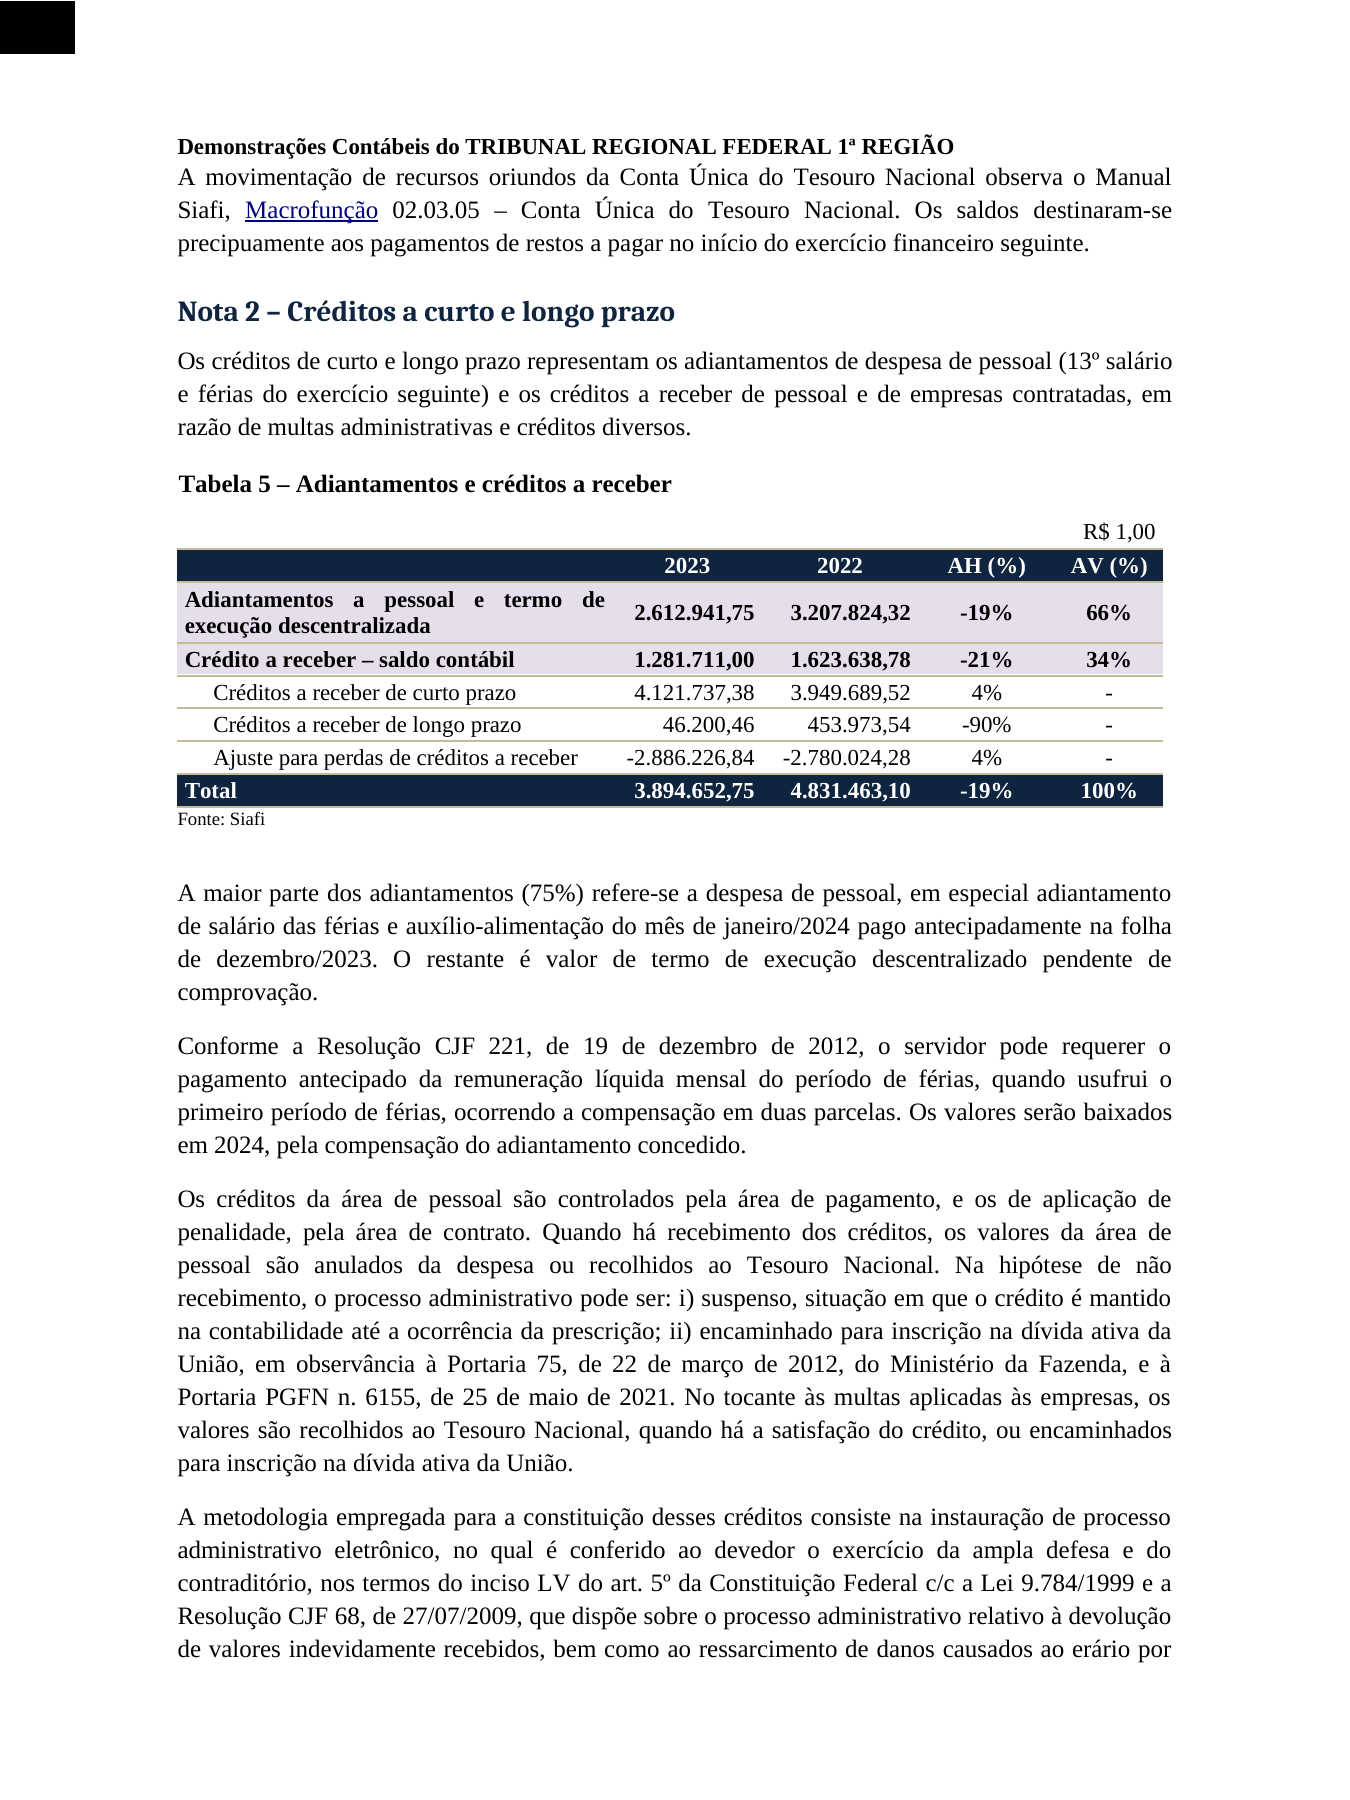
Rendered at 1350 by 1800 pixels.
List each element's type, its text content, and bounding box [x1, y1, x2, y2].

table_cell 3.949.689,52 [762, 677, 918, 707]
subtitle Nota 2 – Créditos a curto e longo prazo [177, 295, 1173, 328]
table_cell 2023 [613, 550, 762, 581]
table_cell - [1055, 709, 1163, 740]
text Tabela 5 – Adiantamentos e créditos a receber [178, 467, 1172, 500]
table_cell -19% [918, 583, 1055, 642]
table_cell 100% [1055, 775, 1163, 806]
table_cell 3.894.652,75 [613, 775, 762, 806]
table_cell 2.612.941,75 [613, 583, 762, 642]
table_cell -90% [918, 709, 1055, 740]
table_cell - [1055, 677, 1163, 707]
table_cell Crédito a receber – saldo contábil [177, 644, 613, 674]
text A metodologia empregada para a constituição desses créditos consiste na instauração de processo administrativo eletrônico, no qual é conferido ao devedor o exercício da ampla defesa e do contraditório, nos termos do inciso LV do art. 5º da Constituição Federal c/c a Lei 9.784/1999 e a Resolução CJF 68, de 27/07/2009, que dispõe sobre o processo administrativo relativo à devolução de valores indevidamente recebidos, bem como ao ressarcimento de danos causados ao erário por [177, 1502, 1173, 1663]
table_cell [177, 550, 613, 581]
table_cell 3.207.824,32 [762, 583, 918, 642]
table_cell Total [177, 775, 613, 806]
text A movimentação de recursos oriundos da Conta Única do Tesouro Nacional observa o Manual Siafi, Macrofunção 02.03.05 – Conta Única do Tesouro Nacional. Os saldos destinaram-se precipuamente aos pagamentos de restos a pagar no início do exercício financeiro seguinte. [177, 162, 1173, 257]
table_cell -19% [918, 775, 1055, 806]
table_cell 66% [1055, 583, 1163, 642]
table_cell Ajuste para perdas de créditos a receber [177, 742, 613, 773]
table_cell 2022 [762, 550, 918, 581]
table_cell AV (%) [1055, 550, 1163, 581]
text Os créditos da área de pessoal são controlados pela área de pagamento, e os de aplicação de penalidade, pela área de contrato. Quando há recebimento dos créditos, os valores da área de pessoal são anulados da despesa ou recolhidos ao Tesouro Nacional. Na hipótese de não recebimento, o processo administrativo pode ser: i) suspenso, situação em que o crédito é mantido na contabilidade até a ocorrência da prescrição; ii) encaminhado para inscrição na dívida ativa da União, em observância à Portaria 75, de 22 de março de 2012, do Ministério da Fazenda, e à Portaria PGFN n. 6155, de 25 de maio de 2021. No tocante às multas aplicadas às empresas, os valores são recolhidos ao Tesouro Nacional, quando há a satisfação do crédito, ou encaminhados para inscrição na dívida ativa da União. [177, 1184, 1173, 1477]
table_cell Adiantamentos a pessoal e termo de execução descentralizada [177, 583, 613, 642]
table_header R$ 1,00 [1055, 515, 1163, 548]
table_cell 34% [1055, 644, 1163, 674]
table_header [918, 515, 1055, 548]
table_cell -21% [918, 644, 1055, 674]
table_cell -2.780.024,28 [762, 742, 918, 773]
table_header [177, 515, 613, 548]
text Conforme a Resolução CJF 221, de 19 de dezembro de 2012, o servidor pode requerer o pagamento antecipado da remuneração líquida mensal do período de férias, quando usufrui o primeiro período de férias, ocorrendo a compensação em duas parcelas. Os valores serão baixados em 2024, pela compensação do adiantamento concedido. [177, 1031, 1173, 1159]
table_cell 46.200,46 [613, 709, 762, 740]
table_cell 1.281.711,00 [613, 644, 762, 674]
table_cell 4% [918, 742, 1055, 773]
table_cell Créditos a receber de curto prazo [177, 677, 613, 707]
table_cell AH (%) [918, 550, 1055, 581]
table_cell 1.623.638,78 [762, 644, 918, 674]
text Os créditos de curto e longo prazo representam os adiantamentos de despesa de pessoal (13º salário e férias do exercício seguinte) e os créditos a receber de pessoal e de empresas contratadas, em razão de multas administrativas e créditos diversos. [177, 346, 1173, 441]
table_cell 453.973,54 [762, 709, 918, 740]
table_header [762, 515, 918, 548]
table_cell 4.121.737,38 [613, 677, 762, 707]
table_header [613, 515, 762, 548]
table_cell - [1055, 742, 1163, 773]
text Fonte: Siafi [177, 808, 1173, 829]
table_cell 4% [918, 677, 1055, 707]
table_cell Créditos a receber de longo prazo [177, 709, 613, 740]
table_cell -2.886.226,84 [613, 742, 762, 773]
table_cell 4.831.463,10 [762, 775, 918, 806]
text A maior parte dos adiantamentos (75%) refere-se a despesa de pessoal, em especial adiantamento de salário das férias e auxílio-alimentação do mês de janeiro/2024 pago antecipadamente na folha de dezembro/2023. O restante é valor de termo de execução descentralizado pendente de comprovação. [177, 878, 1173, 1006]
